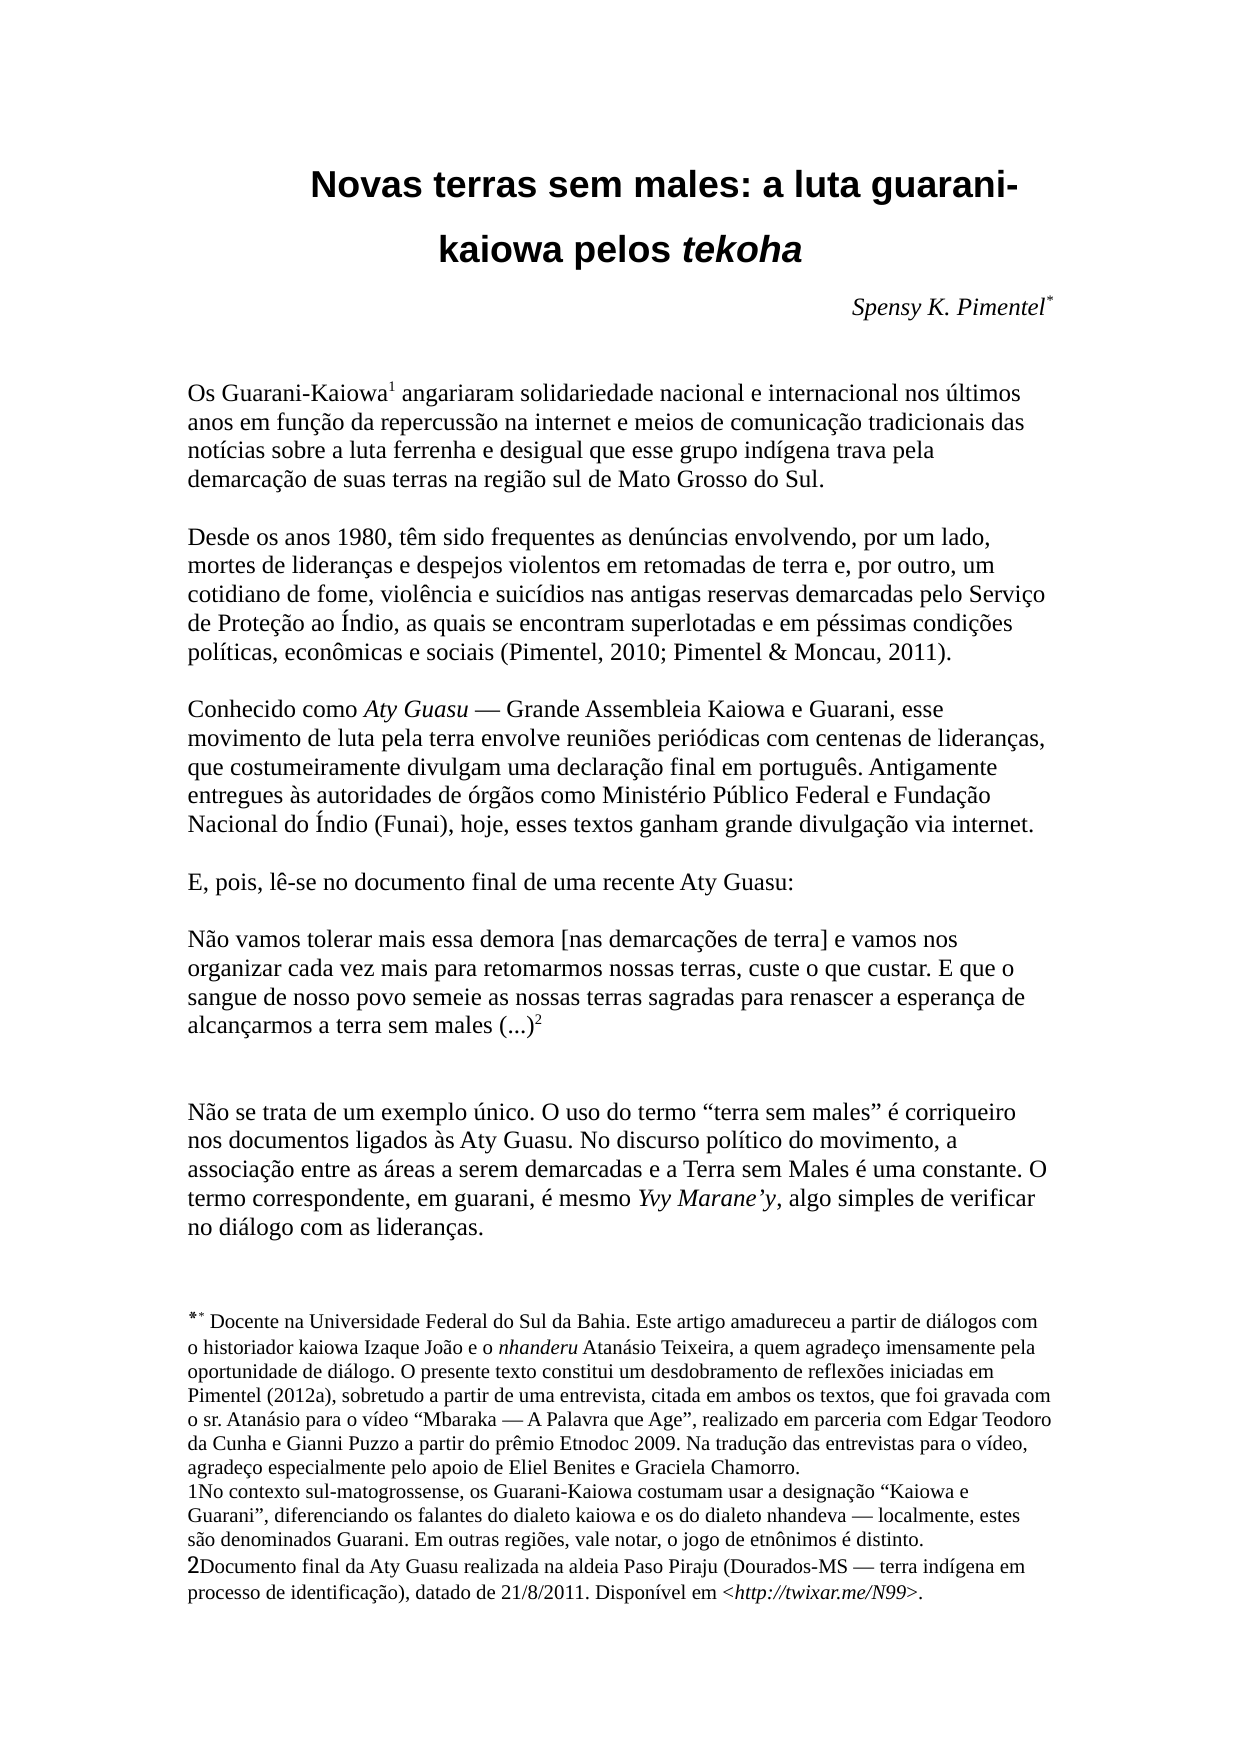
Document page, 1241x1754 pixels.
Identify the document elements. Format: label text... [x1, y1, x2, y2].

text E, pois, lê-se no documento final de uma recente Aty Guasu: [187, 867, 1053, 896]
text Os Guarani-Kaiowa angariaram solidariedade nacional e internacional nos últimos anos em função da repercussão na internet e meios de comunicação tradicionais das notícias sobre a luta ferrenha e desigual que esse grupo indígena trava pela demarcação de suas terras na região sul de Mato Grosso do Sul. [187, 378, 1053, 493]
text Spensy K. Pimentel [187, 292, 1053, 349]
text No contexto sul-matogrossense, os Guarani-Kaiowa costumam usar a designação “Kaiowa e Guarani”, diferenciando os falantes do dialeto kaiowa e os do dialeto nhandeva — localmente, estes são denominados Guarani. Em outras regiões, vale notar, o jogo de etnônimos é distinto. [187, 1479, 1053, 1551]
text Conhecido como Aty Guasu — Grande Assembleia Kaiowa e Guarani, esse movimento de luta pela terra envolve reuniões periódicas com centenas de lideranças, que costumeiramente divulgam uma declaração final em português. Antigamente entregues às autoridades de órgãos como Ministério Público Federal e Fundação Nacional do Índio (Funai), hoje, esses textos ganham grande divulgação via internet. [187, 694, 1053, 838]
text Não vamos tolerar mais essa demora [nas demarcações de terra] e vamos nos organizar cada vez mais para retomarmos nossas terras, custe o que custar. E que o sangue de nosso povo semeie as nossas terras sagradas para renascer a esperança de alcançarmos a terra sem males (...) [187, 924, 1053, 1039]
text * Docente na Universidade Federal do Sul da Bahia. Este artigo amadureceu a partir de diálogos com o historiador kaiowa Izaque João e o nhanderu Atanásio Teixeira, a quem agradeço imensamente pela oportunidade de diálogo. O presente texto constitui um desdobramento de reflexões iniciadas em Pimentel (2012a), sobretudo a partir de uma entrevista, citada em ambos os textos, que foi gravada com o sr. Atanásio para o vídeo “Mbaraka — A Palavra que Age”, realizado em parceria com Edgar Teodoro da Cunha e Gianni Puzzo a partir do prêmio Etnodoc 2009. Na tradução das entrevistas para o vídeo, agradeço especialmente pelo apoio de Eliel Benites e Graciela Chamorro. [187, 1306, 1053, 1479]
text Desde os anos 1980, têm sido frequentes as denúncias envolvendo, por um lado, mortes de lideranças e despejos violentos em retomadas de terra e, por outro, um cotidiano de fome, violência e suicídios nas antigas reservas demarcadas pelo Serviço de Proteção ao Índio, as quais se encontram superlotadas e em péssimas condições políticas, econômicas e sociais (Pimentel, 2010; Pimentel & Moncau, 2011). [187, 522, 1053, 666]
subtitle Novas terras sem males: a luta guarani-kaiowa pelos tekoha [187, 162, 1053, 270]
text Documento final da Aty Guasu realizada na aldeia Paso Piraju (Dourados-MS — terra indígena em processo de identificação), datado de 21/8/2011. Disponível em <http://twixar.me/N99>. [187, 1551, 1053, 1604]
text Não se trata de um exemplo único. O uso do termo “terra sem males” é corriqueiro nos documentos ligados às Aty Guasu. No discurso político do movimento, a associação entre as áreas a serem demarcadas e a Terra sem Males é uma constante. O termo correspondente, em guarani, é mesmo Yvy Marane’y, algo simples de verificar no diálogo com as lideranças. [187, 1097, 1053, 1241]
